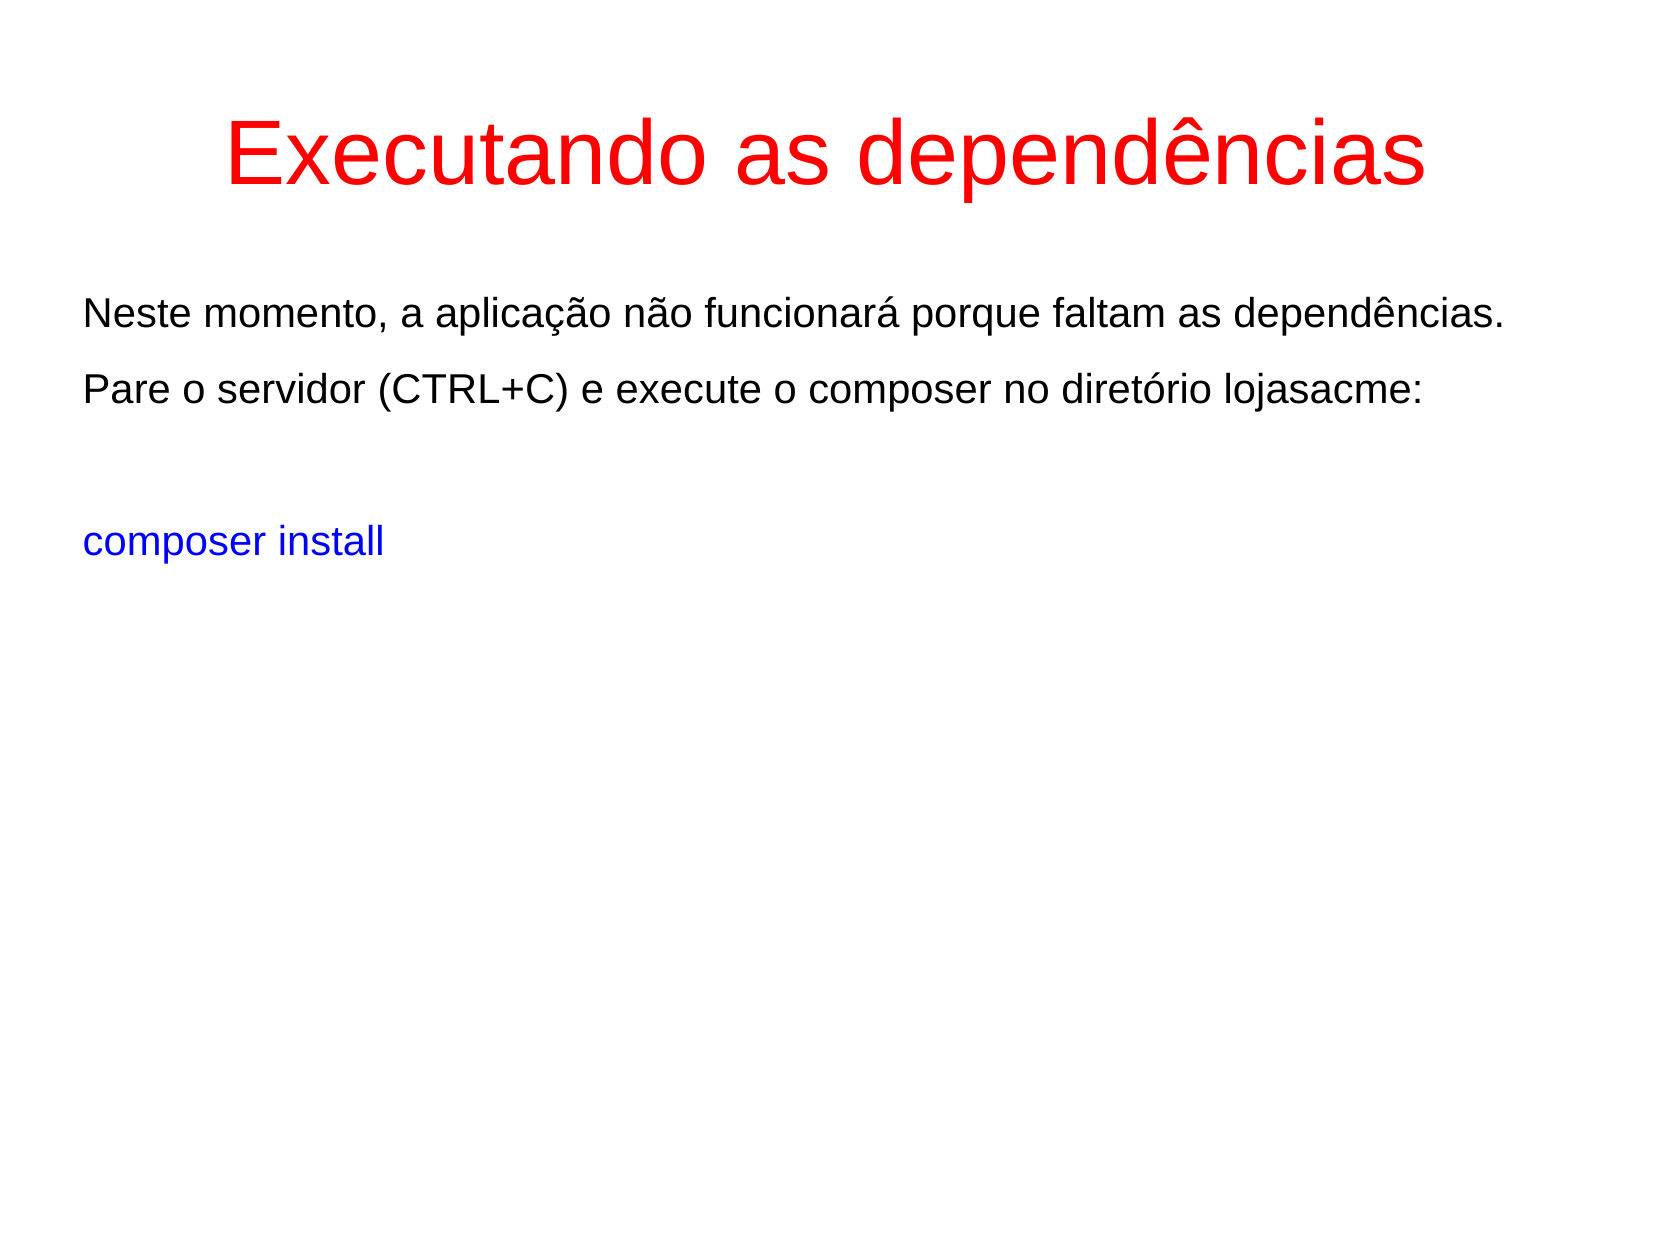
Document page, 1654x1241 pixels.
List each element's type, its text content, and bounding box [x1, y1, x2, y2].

list Neste momento, a aplicação não funcionará porque faltam as dependências. Pare o servidor (CTRL+C) e execute o composer no diretório lojasacme: composer install [82, 290, 1571, 1010]
title Executando as dependências [82, 49, 1571, 257]
